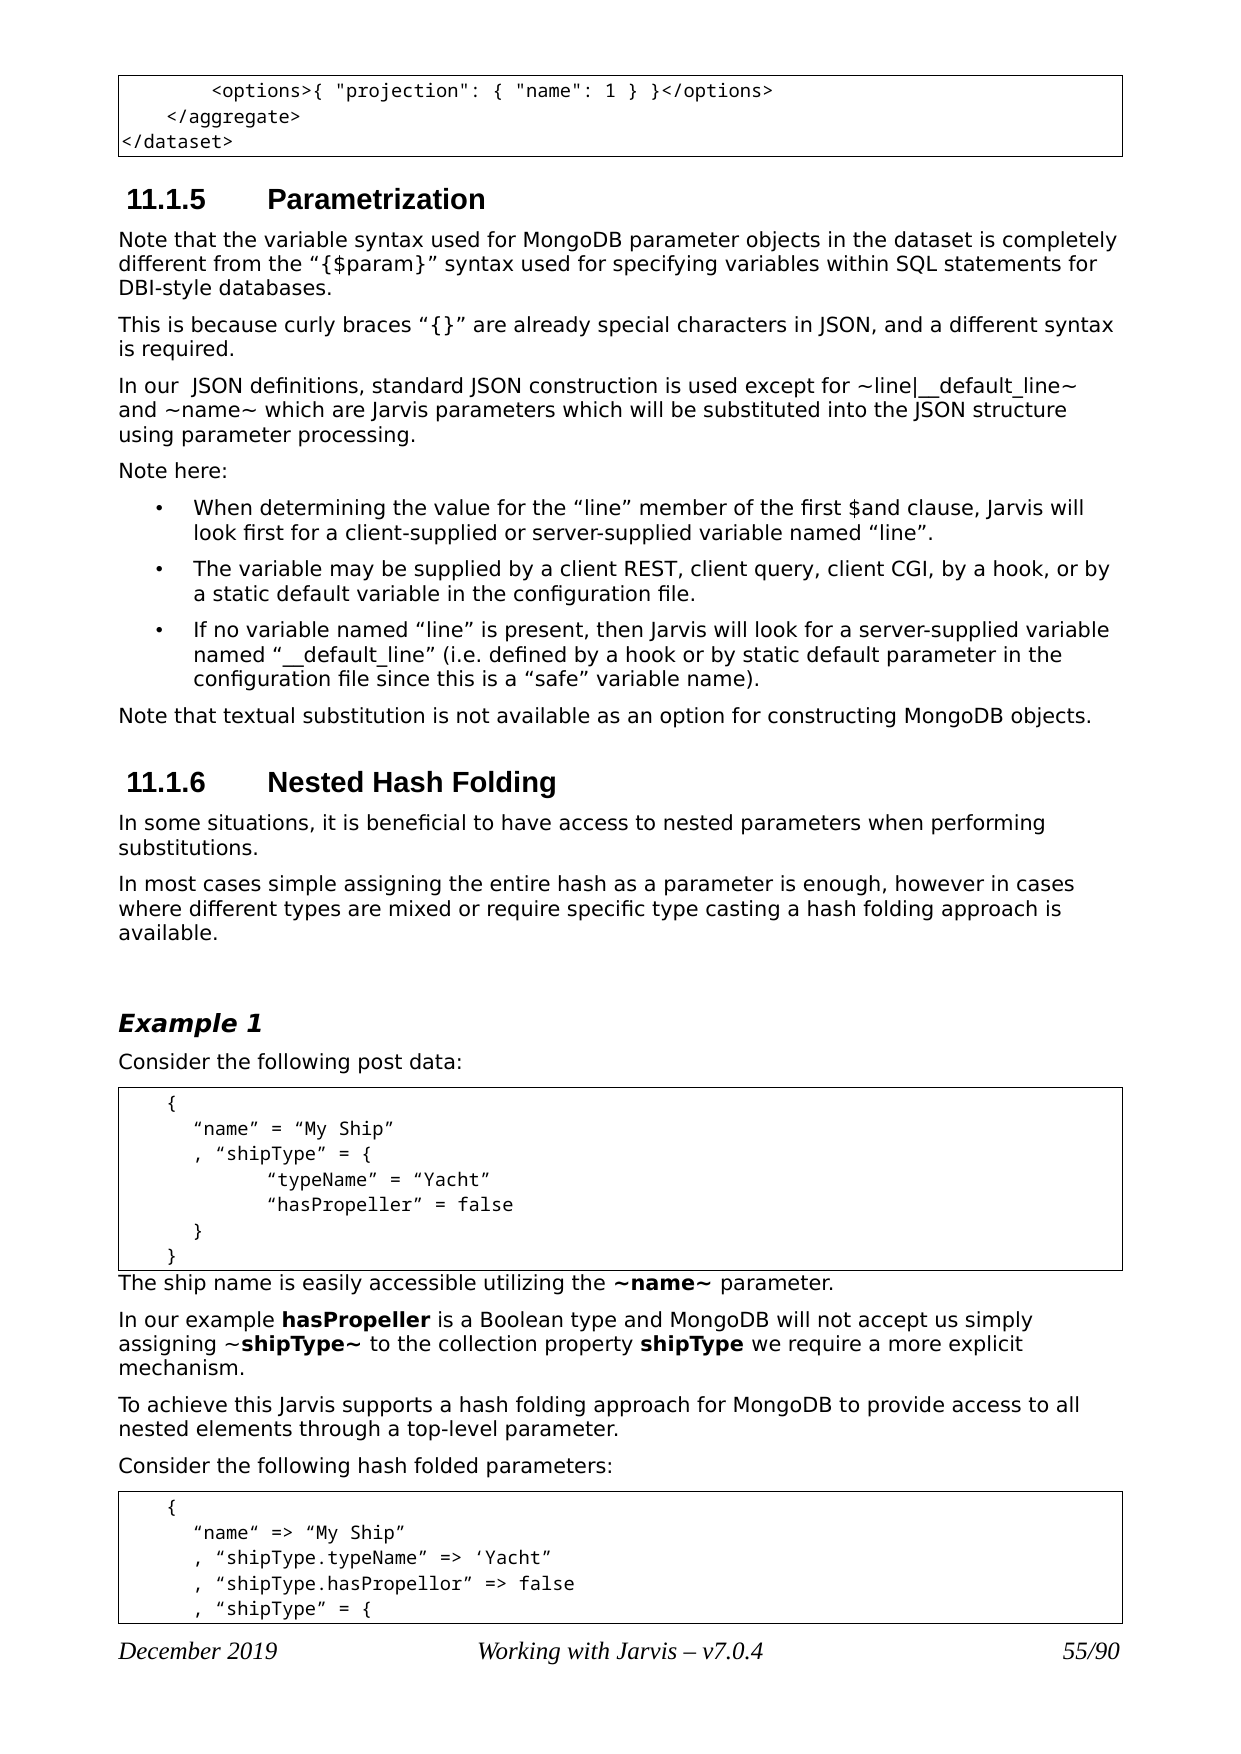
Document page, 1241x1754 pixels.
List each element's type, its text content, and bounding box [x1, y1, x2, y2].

list If no variable named “line” is present, then Jarvis will look for a server-supplied variable named “__default_line” (i.e. defined by a hook or by static default parameter in the configuration file since this is a “safe” variable name). [156, 618, 1122, 691]
text } [119, 1240, 1122, 1270]
text Note that textual substitution is not available as an option for constructing MongoDB objects. [118, 704, 1122, 728]
text “hasPropeller” = false [119, 1189, 1122, 1215]
text , “shipType” = { [119, 1138, 1122, 1164]
text Note here: [118, 459, 1122, 484]
text , “shipType.hasPropellor” => false [119, 1567, 1122, 1593]
subtitle Nested Hash Folding [118, 765, 1122, 799]
text <options>{ "projection": { "name": 1 } }</options> [119, 76, 1122, 101]
text To achieve this Jarvis supports a hash folding approach for MongoDB to provide access to all nested elements through a top-level parameter. [118, 1393, 1122, 1442]
text </aggregate> [119, 101, 1122, 126]
list The variable may be supplied by a client REST, client query, client CGI, by a hook, or by a static default variable in the configuration file. [156, 557, 1122, 606]
text } [119, 1215, 1122, 1240]
text { [119, 1088, 1122, 1113]
text </dataset> [119, 126, 1122, 156]
text Consider the following hash folded parameters: [118, 1454, 1122, 1478]
text In most cases simple assigning the entire hash as a parameter is enough, however in cases where different types are mixed or require specific type casting a hash folding approach is available. [118, 872, 1122, 945]
text In our JSON definitions, standard JSON construction is used except for ~line|__default_line~ and ~name~ which are Jarvis parameters which will be substituted into the JSON structure using parameter processing. [118, 374, 1122, 447]
text “name” = “My Ship” [119, 1113, 1122, 1138]
text Note that the variable syntax used for MongoDB parameter objects in the dataset is completely different from the “{$param}” syntax used for specifying variables within SQL statements for DBI-style databases. [118, 228, 1122, 301]
text “name“ => “My Ship” [119, 1516, 1122, 1542]
subtitle Example 1 [118, 1009, 1122, 1038]
text In some situations, it is beneficial to have access to nested parameters when performing substitutions. [118, 811, 1122, 860]
text This is because curly braces “{}” are already special characters in JSON, and a different syntax is required. [118, 313, 1122, 362]
text The ship name is easily accessible utilizing the ~name~ parameter. [118, 1271, 1122, 1295]
list When determining the value for the “line” member of the first $and clause, Jarvis will look first for a client-supplied or server-supplied variable named “line”. [156, 496, 1122, 545]
text { [119, 1492, 1122, 1516]
text , “shipType.typeName” => ‘Yacht” [119, 1542, 1122, 1567]
subtitle Parametrization [118, 182, 1122, 215]
text Consider the following post data: [118, 1050, 1122, 1074]
text “typeName” = “Yacht” [119, 1164, 1122, 1189]
text , “shipType” = { [119, 1593, 1122, 1623]
text In our example hasPropeller is a Boolean type and MongoDB will not accept us simply assigning ~shipType~ to the collection property shipType we require a more explicit mechanism. [118, 1308, 1122, 1381]
